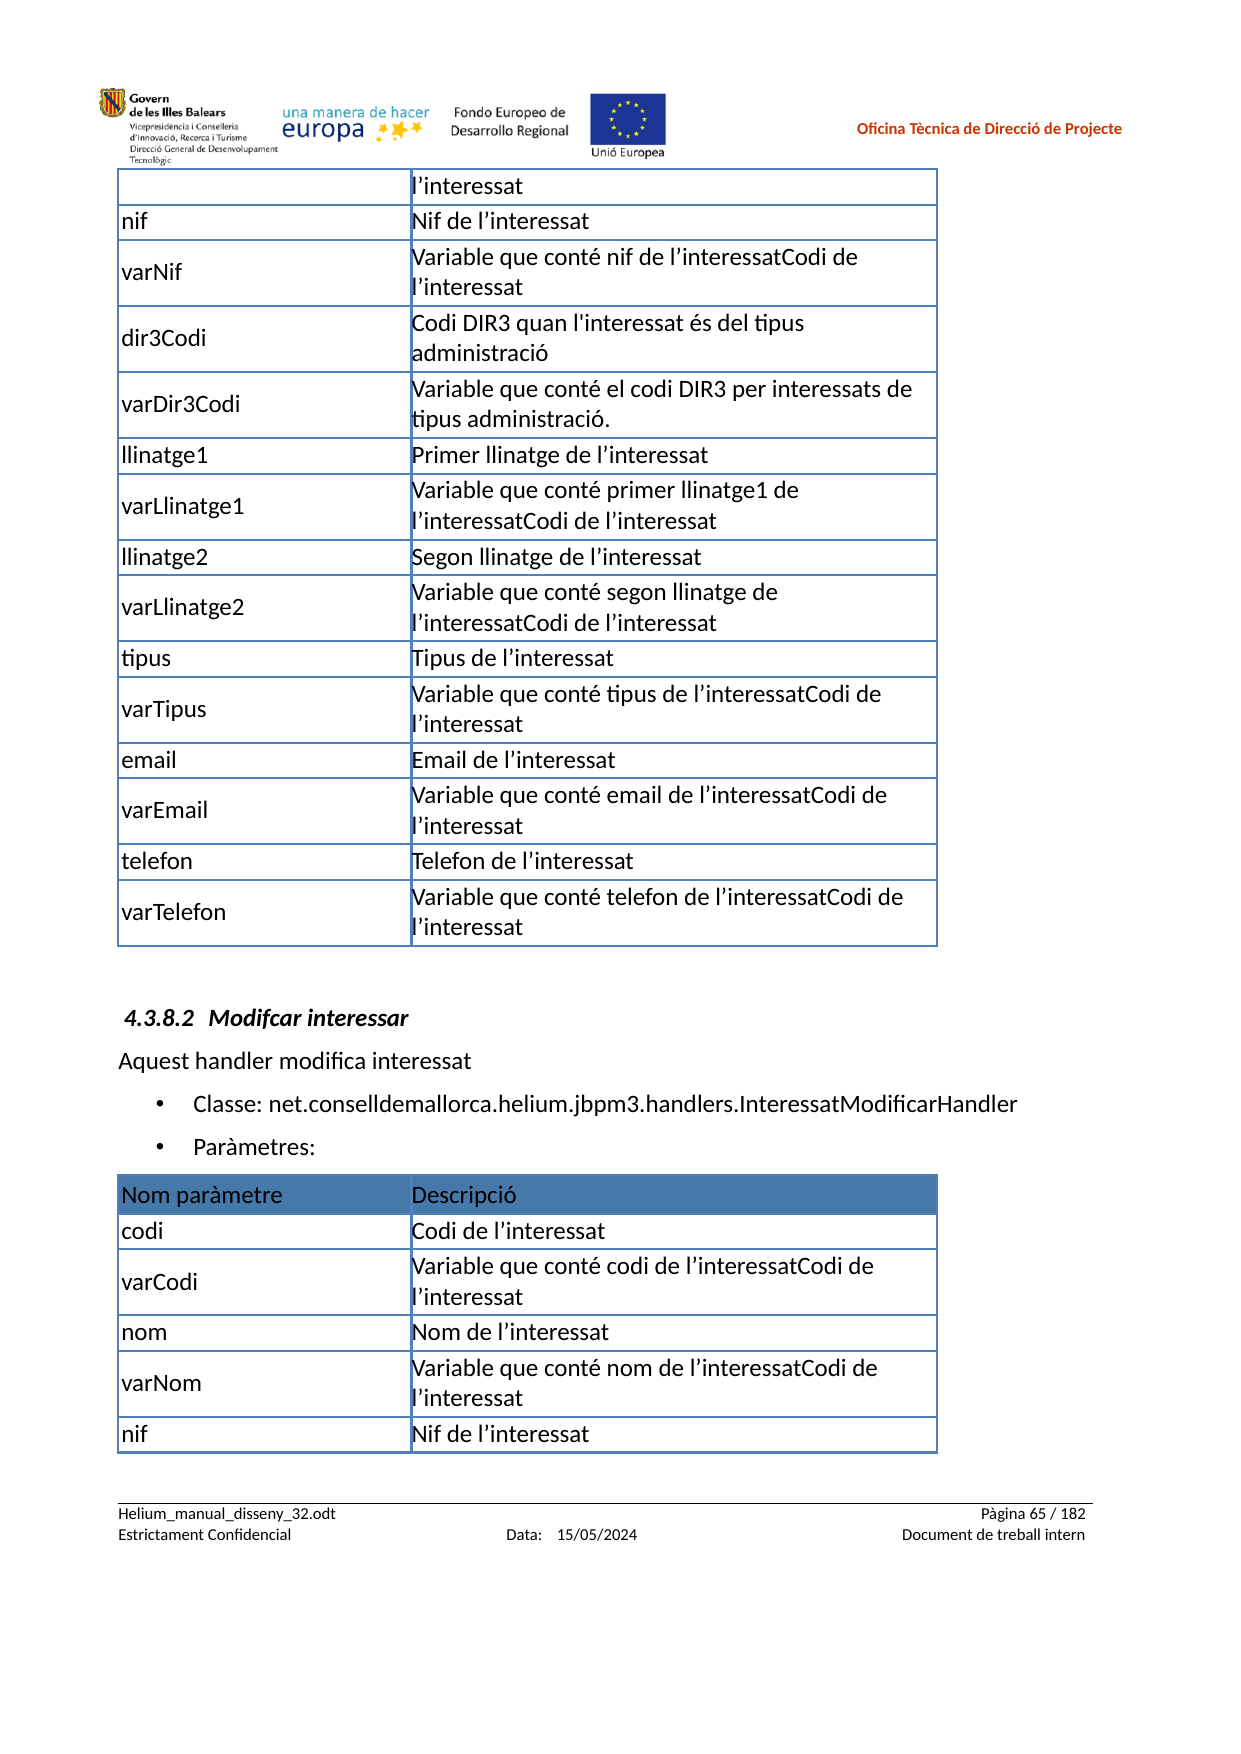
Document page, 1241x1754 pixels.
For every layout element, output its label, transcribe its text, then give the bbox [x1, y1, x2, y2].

table_cell varTipus [119, 678, 410, 742]
table_cell Codi DIR3 quan l'interessat és del tipus administració [413, 307, 936, 371]
table_cell Variable que conté telefon de l’interessatCodi de l’interessat [413, 881, 936, 945]
subtitle Modifcar interessar [118, 1002, 1122, 1033]
table_cell varNif [119, 241, 410, 305]
table_header Nom paràmetre [119, 1176, 410, 1213]
table_cell Variable que conté primer llinatge1 de l’interessatCodi de l’interessat [413, 475, 936, 539]
table_cell Email de l’interessat [413, 744, 936, 777]
table_cell Nom de l’interessat [413, 1316, 936, 1350]
table_cell codi [119, 1215, 410, 1248]
table_cell Variable que conté nom de l’interessatCodi de l’interessat [413, 1352, 936, 1416]
table_cell l’interessat [413, 170, 936, 203]
table_cell varTelefon [119, 881, 410, 945]
table_cell Variable que conté tipus de l’interessatCodi de l’interessat [413, 678, 936, 742]
table_cell varLlinatge1 [119, 475, 410, 539]
table_cell Nif de l’interessat [413, 1418, 936, 1451]
table_cell llinatge2 [119, 541, 410, 574]
table_cell Variable que conté codi de l’interessatCodi de l’interessat [413, 1250, 936, 1314]
table_cell nif [119, 206, 410, 239]
table_cell Variable que conté segon llinatge de l’interessatCodi de l’interessat [413, 576, 936, 640]
table_cell Variable que conté nif de l’interessatCodi de l’interessat [413, 241, 936, 305]
table_cell telefon [119, 845, 410, 879]
table_cell varNom [119, 1352, 410, 1416]
table_cell varLlinatge2 [119, 576, 410, 640]
table_cell varEmail [119, 779, 410, 843]
table_cell Codi de l’interessat [413, 1215, 936, 1248]
table_cell Tipus de l’interessat [413, 642, 936, 676]
table_cell Segon llinatge de l’interessat [413, 541, 936, 574]
table_cell nif [119, 1418, 410, 1451]
text Aquest handler modifica interessat [118, 1045, 1122, 1076]
table_cell Primer llinatge de l’interessat [413, 439, 936, 473]
picture [99, 87, 668, 166]
table_cell Telefon de l’interessat [413, 845, 936, 879]
table_cell varDir3Codi [119, 373, 410, 437]
table_cell llinatge1 [119, 439, 410, 473]
table_cell email [119, 744, 410, 777]
table_cell varCodi [119, 1250, 410, 1314]
table_cell Nif de l’interessat [413, 206, 936, 239]
list Classe: net.conselldemallorca.helium.jbpm3.handlers.InteressatModificarHandler [156, 1088, 1122, 1119]
table_header Descripció [413, 1176, 936, 1213]
table_cell dir3Codi [119, 307, 410, 371]
table_cell tipus [119, 642, 410, 676]
table_cell [119, 170, 410, 203]
table_cell Variable que conté email de l’interessatCodi de l’interessat [413, 779, 936, 843]
table_cell nom [119, 1316, 410, 1350]
table_cell Variable que conté el codi DIR3 per interessats de tipus administració. [413, 373, 936, 437]
list Paràmetres: [156, 1131, 1122, 1162]
